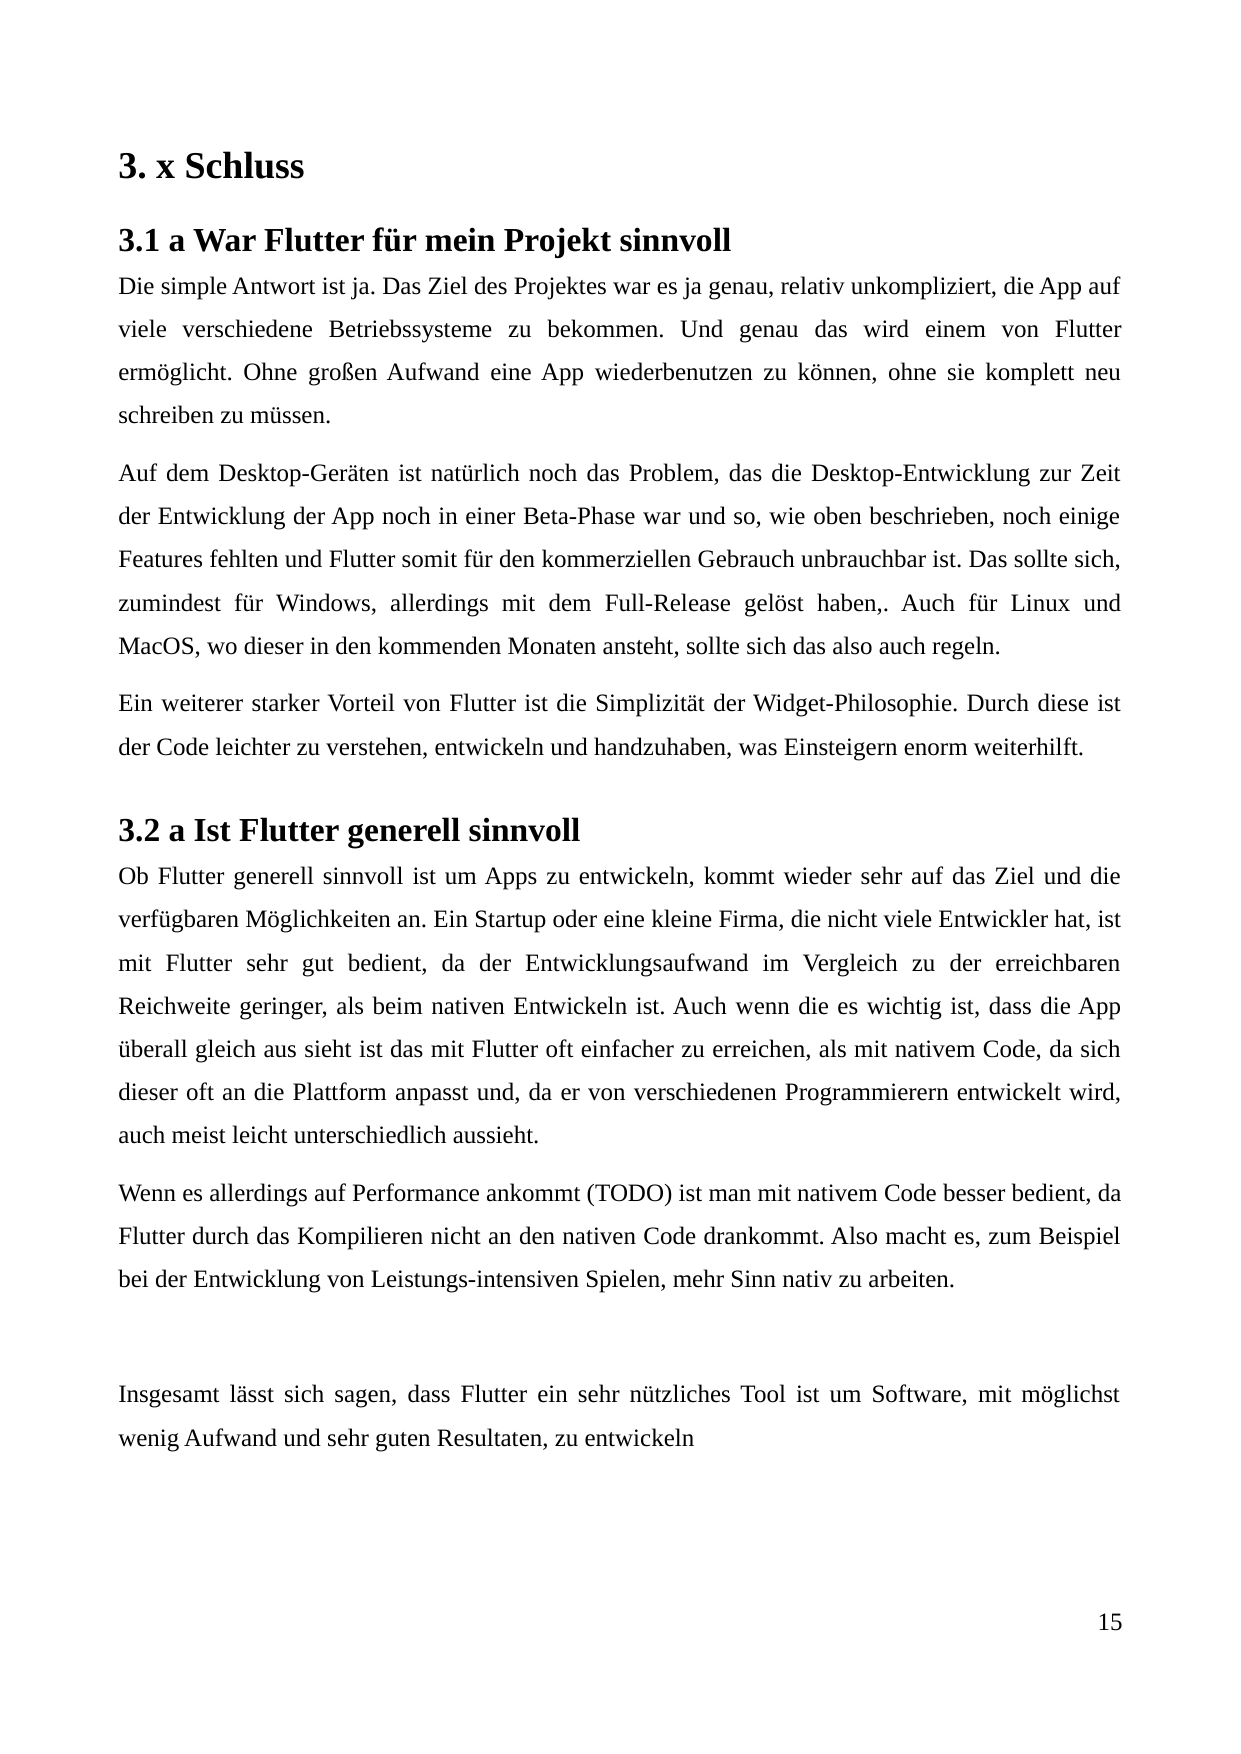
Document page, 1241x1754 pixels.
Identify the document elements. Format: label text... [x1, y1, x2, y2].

text Wenn es allerdings auf Performance ankommt (TODO) ist man mit nativem Code besser bedient, da Flutter durch das Kompilieren nicht an den nativen Code drankommt. Also macht es, zum Beispiel bei der Entwicklung von Leistungs-intensiven Spielen, mehr Sinn nativ zu arbeiten. [118, 1178, 1122, 1293]
subtitle 3.1 a War Flutter für mein Projekt sinnvoll [118, 220, 1122, 259]
text Die simple Antwort ist ja. Das Ziel des Projektes war es ja genau, relativ unkompliziert, die App auf viele verschiedene Betriebssysteme zu bekommen. Und genau das wird einem von Flutter ermöglicht. Ohne großen Aufwand eine App wiederbenutzen zu können, ohne sie komplett neu schreiben zu müssen. [118, 271, 1122, 429]
text Auf dem Desktop-Geräten ist natürlich noch das Problem, das die Desktop-Entwicklung zur Zeit der Entwicklung der App noch in einer Beta-Phase war und so, wie oben beschrieben, noch einige Features fehlten und Flutter somit für den kommerziellen Gebrauch unbrauchbar ist. Das sollte sich, zumindest für Windows, allerdings mit dem Full-Release gelöst haben,. Auch für Linux und MacOS, wo dieser in den kommenden Monaten ansteht, sollte sich das also auch regeln. [118, 458, 1122, 659]
subtitle 3.2 a Ist Flutter generell sinnvoll [118, 810, 1122, 849]
text Insgesamt lässt sich sagen, dass Flutter ein sehr nützliches Tool ist um Software, mit möglichst wenig Aufwand und sehr guten Resultaten, zu entwickeln [118, 1379, 1122, 1451]
text Ein weiterer starker Vorteil von Flutter ist die Simplizität der Widget-Philosophie. Durch diese ist der Code leichter zu verstehen, entwickeln und handzuhaben, was Einsteigern enorm weiterhilft. [118, 688, 1122, 760]
text Ob Flutter generell sinnvoll ist um Apps zu entwickeln, kommt wieder sehr auf das Ziel und die verfügbaren Möglichkeiten an. Ein Startup oder eine kleine Firma, die nicht viele Entwickler hat, ist mit Flutter sehr gut bedient, da der Entwicklungsaufwand im Vergleich zu der erreichbaren Reichweite geringer, als beim nativen Entwickeln ist. Auch wenn die es wichtig ist, dass die App überall gleich aus sieht ist das mit Flutter oft einfacher zu erreichen, als mit nativem Code, da sich dieser oft an die Plattform anpasst und, da er von verschiedenen Programmierern entwickelt wird, auch meist leicht unterschiedlich aussieht. [118, 861, 1122, 1149]
subtitle 3. x Schluss [118, 143, 1122, 187]
